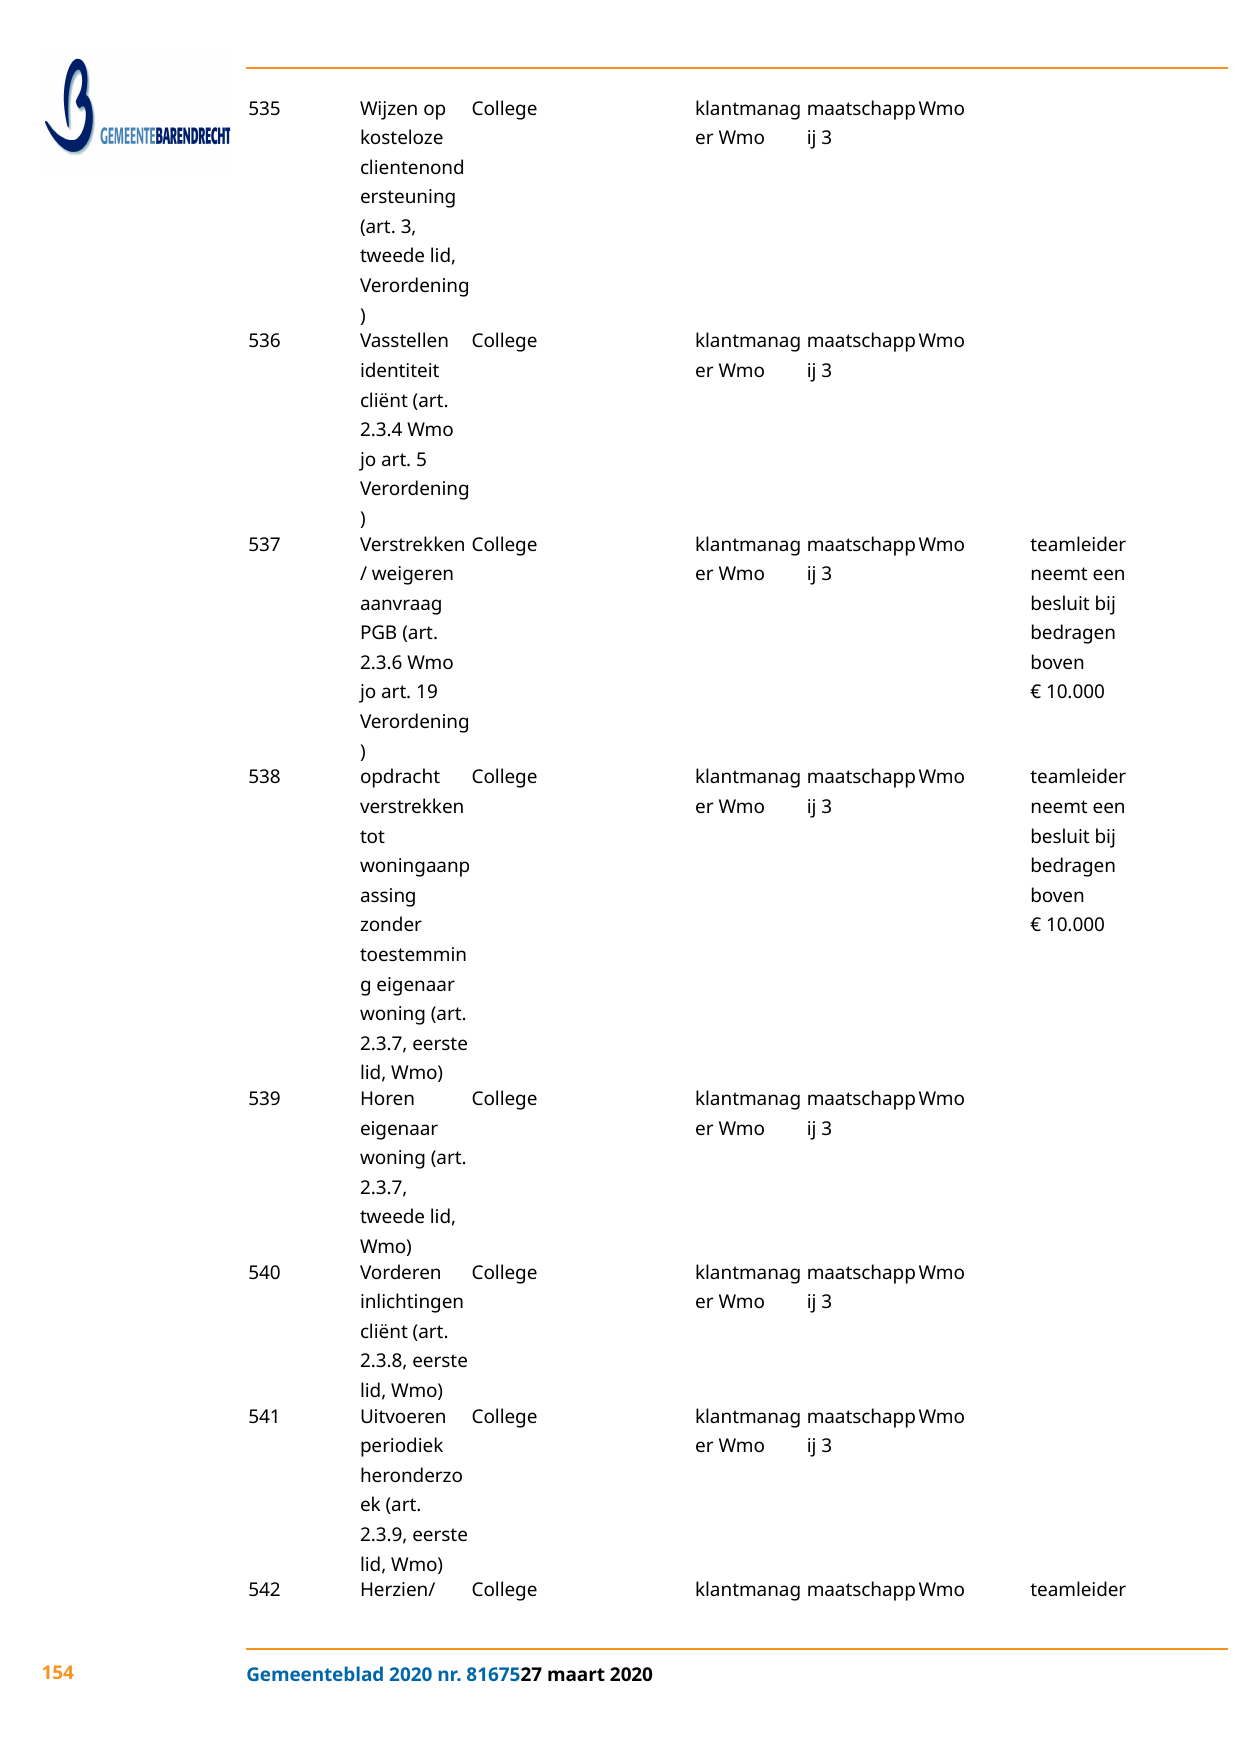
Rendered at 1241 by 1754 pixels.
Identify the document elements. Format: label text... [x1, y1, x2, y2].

table_cell College [471, 531, 583, 764]
table_cell College [471, 95, 583, 328]
table_cell [1030, 328, 1152, 531]
table_cell Verstrekken/ weigeren aanvraag PGB (art. 2.3.6 Wmo jo art. 19 Verordening) [360, 531, 471, 764]
table_cell klantmanager Wmo [695, 1259, 807, 1403]
table_cell 539 [248, 1085, 360, 1259]
table_cell teamleider [1030, 1577, 1152, 1602]
table_cell [1030, 1085, 1152, 1259]
table_cell Wmo [918, 1259, 1030, 1403]
table_cell Wmo [918, 1577, 1030, 1602]
table_cell maatschappij 3 [807, 531, 918, 764]
table_cell [583, 1259, 695, 1403]
table_cell Vasstellen identiteit cliënt (art. 2.3.4 Wmo jo art. 5 Verordening) [360, 328, 471, 531]
table_cell [583, 328, 695, 531]
table_cell maatschappij 3 [807, 1259, 918, 1403]
table_cell [583, 95, 695, 328]
table_cell 537 [248, 531, 360, 764]
table_cell [1030, 1259, 1152, 1403]
table_cell maatschappij 3 [807, 328, 918, 531]
table_cell [583, 1403, 695, 1577]
table_cell College [471, 1403, 583, 1577]
table_cell College [471, 1577, 583, 1602]
table_cell Uitvoeren periodiek heronderzoek (art. 2.3.9, eerste lid, Wmo) [360, 1403, 471, 1577]
table_cell [583, 764, 695, 1085]
table_cell maatschapp [807, 1577, 918, 1602]
table_cell [1030, 1403, 1152, 1577]
table_cell klantmanager Wmo [695, 1085, 807, 1259]
table_cell Wmo [918, 1403, 1030, 1577]
table_cell College [471, 1259, 583, 1403]
table_cell Herzien/ [360, 1577, 471, 1602]
table_cell maatschappij 3 [807, 95, 918, 328]
table_cell maatschappij 3 [807, 1085, 918, 1259]
table_cell [1030, 95, 1152, 328]
table_cell College [471, 328, 583, 531]
table_cell [583, 1085, 695, 1259]
table_cell teamleider neemt een besluit bij bedragen boven € 10.000 [1030, 531, 1152, 764]
table_cell 535 [248, 95, 360, 328]
table_cell teamleider neemt een besluit bij bedragen boven € 10.000 [1030, 764, 1152, 1085]
table_cell 538 [248, 764, 360, 1085]
table_cell 540 [248, 1259, 360, 1403]
table_cell Wmo [918, 1085, 1030, 1259]
table_cell [583, 531, 695, 764]
picture [41, 47, 231, 172]
table_cell College [471, 1085, 583, 1259]
table_cell opdracht verstrekken tot woningaanpassing zonder toestemming eigenaar woning (art. 2.3.7, eerste lid, Wmo) [360, 764, 471, 1085]
table_cell 541 [248, 1403, 360, 1577]
table_cell Wmo [918, 764, 1030, 1085]
table_cell Wijzen op kosteloze clientenondersteuning (art. 3, tweede lid, Verordening) [360, 95, 471, 328]
table_cell Vorderen inlichtingen cliënt (art. 2.3.8, eerste lid, Wmo) [360, 1259, 471, 1403]
table_cell klantmanag [695, 1577, 807, 1602]
table_cell College [471, 764, 583, 1085]
table_cell klantmanager Wmo [695, 95, 807, 328]
table_cell klantmanager Wmo [695, 328, 807, 531]
table_cell Horen eigenaar woning (art. 2.3.7, tweede lid, Wmo) [360, 1085, 471, 1259]
table_cell maatschappij 3 [807, 764, 918, 1085]
table_cell Wmo [918, 531, 1030, 764]
table_cell maatschappij 3 [807, 1403, 918, 1577]
table_cell 542 [248, 1577, 360, 1602]
table_cell klantmanager Wmo [695, 764, 807, 1085]
table_cell 536 [248, 328, 360, 531]
table_cell Wmo [918, 95, 1030, 328]
table_cell [583, 1577, 695, 1602]
table_cell Wmo [918, 328, 1030, 531]
table_cell klantmanager Wmo [695, 1403, 807, 1577]
table_cell klantmanager Wmo [695, 531, 807, 764]
